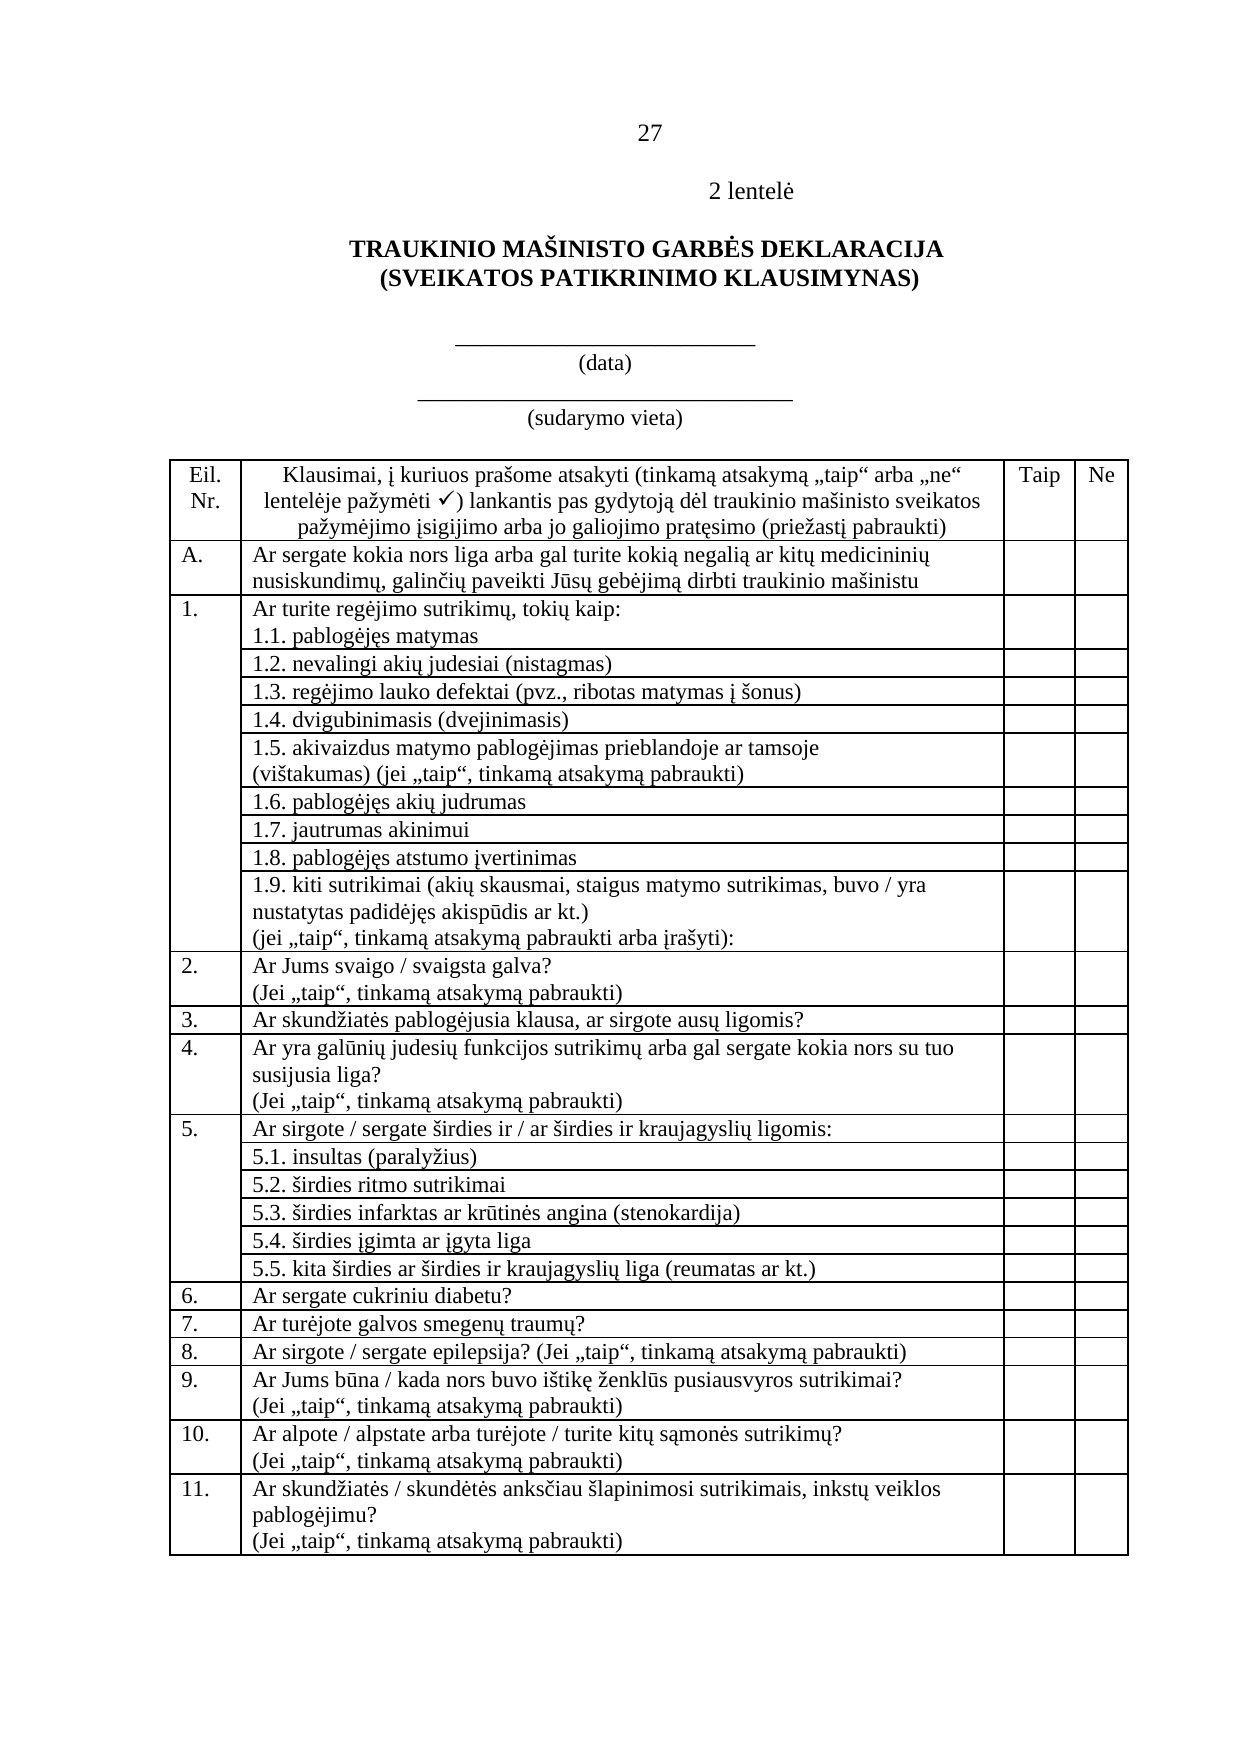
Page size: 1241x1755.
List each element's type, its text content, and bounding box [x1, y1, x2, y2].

table_cell [1076, 952, 1127, 1005]
table_cell 1.6. pablogėjęs akių judrumas [242, 788, 1003, 814]
table_cell Ar Jums būna / kada nors buvo ištikę ženklūs pusiausvyros sutrikimai? (Jei „taip“, tinkamą atsakymą pabraukti) [242, 1366, 1003, 1419]
table_cell [1005, 1366, 1074, 1419]
table_cell 4. [171, 1035, 240, 1113]
table_cell [1076, 1421, 1127, 1473]
table_cell 10. [171, 1421, 240, 1473]
table_cell [1076, 1171, 1127, 1197]
table_cell [1005, 1007, 1074, 1033]
table_cell [1076, 872, 1127, 951]
table_cell [1005, 844, 1074, 870]
table_cell [1076, 1115, 1127, 1141]
table_cell [1005, 816, 1074, 842]
table_cell 7. [171, 1311, 240, 1337]
table_cell A. [171, 541, 240, 594]
table_header Klausimai, į kuriuos prašome atsakyti (tinkamą atsakymą „taip“ arba „ne“ lentelėje pažymėti üv) lankantis pas gydytoją dėl traukinio mašinisto sveikatos pažymėjimo įsigijimo arba jo galiojimo pratęsimo (priežastį pabraukti) [242, 461, 1003, 540]
table_cell 5.4. širdies įgimta ar įgyta liga [242, 1227, 1003, 1253]
table_cell [1076, 1255, 1127, 1281]
table_header Taip [1005, 461, 1074, 540]
table_cell 9. [171, 1366, 240, 1419]
table_cell [1005, 1338, 1074, 1365]
subtitle 2 lentelė [177, 176, 1122, 205]
table_cell [1005, 706, 1074, 732]
table_cell [1076, 1007, 1127, 1033]
table_cell 2. [171, 952, 240, 1005]
table_cell [1005, 1171, 1074, 1197]
text (SVEIKATOS PATIKRINIMO KLAUSIMYNAS) [177, 263, 1122, 291]
table_cell [1005, 1475, 1074, 1554]
table_cell Ar skundžiatės pablogėjusia klausa, ar sirgote ausų ligomis? [242, 1007, 1003, 1033]
table_cell 5.5. kita širdies ar širdies ir kraujagyslių liga (reumatas ar kt.) [242, 1255, 1003, 1281]
table_cell Ar skundžiatės / skundėtės anksčiau šlapinimosi sutrikimais, inkstų veiklos pablogėjimu? (Jei „taip“, tinkamą atsakymą pabraukti) [242, 1475, 1003, 1554]
table_cell [1005, 1227, 1074, 1253]
table_cell [1005, 1311, 1074, 1337]
table_cell [1076, 678, 1127, 704]
table_cell [1005, 952, 1074, 1005]
table_cell [1076, 1143, 1127, 1169]
table_cell [1076, 1475, 1127, 1554]
table_cell 5. [171, 1115, 240, 1281]
table_cell Ar alpote / alpstate arba turėjote / turite kitų sąmonės sutrikimų? (Jei „taip“, tinkamą atsakymą pabraukti) [242, 1421, 1003, 1473]
table_cell 1.2. nevalingi akių judesiai (nistagmas) [242, 650, 1003, 676]
table_cell [1005, 1035, 1074, 1113]
table_cell [1005, 541, 1074, 594]
table_cell [1076, 541, 1127, 594]
table_cell 1.3. regėjimo lauko defektai (pvz., ribotas matymas į šonus) [242, 678, 1003, 704]
table_cell [1076, 1199, 1127, 1225]
table_cell 1.5. akivaizdus matymo pablogėjimas prieblandoje ar tamsoje (vištakumas) (jei „taip“, tinkamą atsakymą pabraukti) [242, 734, 1003, 786]
text (data) [177, 349, 1033, 375]
table_cell [1005, 650, 1074, 676]
table_cell [1076, 1311, 1127, 1337]
table_cell [1076, 1227, 1127, 1253]
table_cell [1076, 1338, 1127, 1365]
table_cell 1.4. dvigubinimasis (dvejinimasis) [242, 706, 1003, 732]
table_cell [1005, 872, 1074, 951]
text ________________________ [177, 320, 1033, 349]
table_cell [1005, 596, 1074, 648]
table_cell Ar sergate kokia nors liga arba gal turite kokią negalią ar kitų medicininių nusiskundimų, galinčių paveikti Jūsų gebėjimą dirbti traukinio mašinistu [242, 541, 1003, 594]
table_cell [1005, 1255, 1074, 1281]
table_cell 1. [171, 596, 240, 951]
table_cell [1076, 596, 1127, 648]
table_cell 3. [171, 1007, 240, 1033]
table_cell [1005, 788, 1074, 814]
table_cell [1076, 650, 1127, 676]
table_cell 11. [171, 1475, 240, 1554]
table_cell [1076, 734, 1127, 786]
table_cell Ar yra galūnių judesių funkcijos sutrikimų arba gal sergate kokia nors su tuo susijusia liga? (Jei „taip“, tinkamą atsakymą pabraukti) [242, 1035, 1003, 1113]
table_cell [1005, 1115, 1074, 1141]
table_cell Ar Jums svaigo / svaigsta galva? (Jei „taip“, tinkamą atsakymą pabraukti) [242, 952, 1003, 1005]
table_cell 1.8. pablogėjęs atstumo įvertinimas [242, 844, 1003, 870]
table_cell 1.7. jautrumas akinimui [242, 816, 1003, 842]
table_cell Ar sirgote / sergate epilepsija? (Jei „taip“, tinkamą atsakymą pabraukti) [242, 1338, 1003, 1365]
table_cell [1076, 788, 1127, 814]
table_cell Ar sergate cukriniu diabetu? [242, 1283, 1003, 1309]
table_cell 1.9. kiti sutrikimai (akių skausmai, staigus matymo sutrikimas, buvo / yra nustatytas padidėjęs akispūdis ar kt.) (jei „taip“, tinkamą atsakymą pabraukti arba įrašyti): [242, 872, 1003, 951]
text (sudarymo vieta) [177, 404, 1033, 430]
table_cell 5.2. širdies ritmo sutrikimai [242, 1171, 1003, 1197]
table_cell [1076, 706, 1127, 732]
table_cell 8. [171, 1338, 240, 1365]
table_cell 5.1. insultas (paralyžius) [242, 1143, 1003, 1169]
table_cell [1005, 1421, 1074, 1473]
table_header Ne [1076, 461, 1127, 540]
table_cell [1005, 1199, 1074, 1225]
table_cell [1076, 1366, 1127, 1419]
table_cell [1076, 844, 1127, 870]
text ______________________________ [177, 375, 1033, 404]
table_cell Ar turite regėjimo sutrikimų, tokių kaip: 1.1. pablogėjęs matymas [242, 596, 1003, 648]
table_cell [1076, 1035, 1127, 1113]
table_cell Ar turėjote galvos smegenų traumų? [242, 1311, 1003, 1337]
table_cell [1005, 734, 1074, 786]
table_cell [1076, 1283, 1127, 1309]
table_cell [1005, 1143, 1074, 1169]
table_cell Ar sirgote / sergate širdies ir / ar širdies ir kraujagyslių ligomis: [242, 1115, 1003, 1141]
table_header Eil. Nr. [171, 461, 240, 540]
text TRAUKINIO MAŠINISTO GARBĖS DEKLARACIJA [177, 234, 1122, 263]
table_cell 6. [171, 1283, 240, 1309]
table_cell [1005, 678, 1074, 704]
table_cell 5.3. širdies infarktas ar krūtinės angina (stenokardija) [242, 1199, 1003, 1225]
table_cell [1076, 816, 1127, 842]
table_cell [1005, 1283, 1074, 1309]
